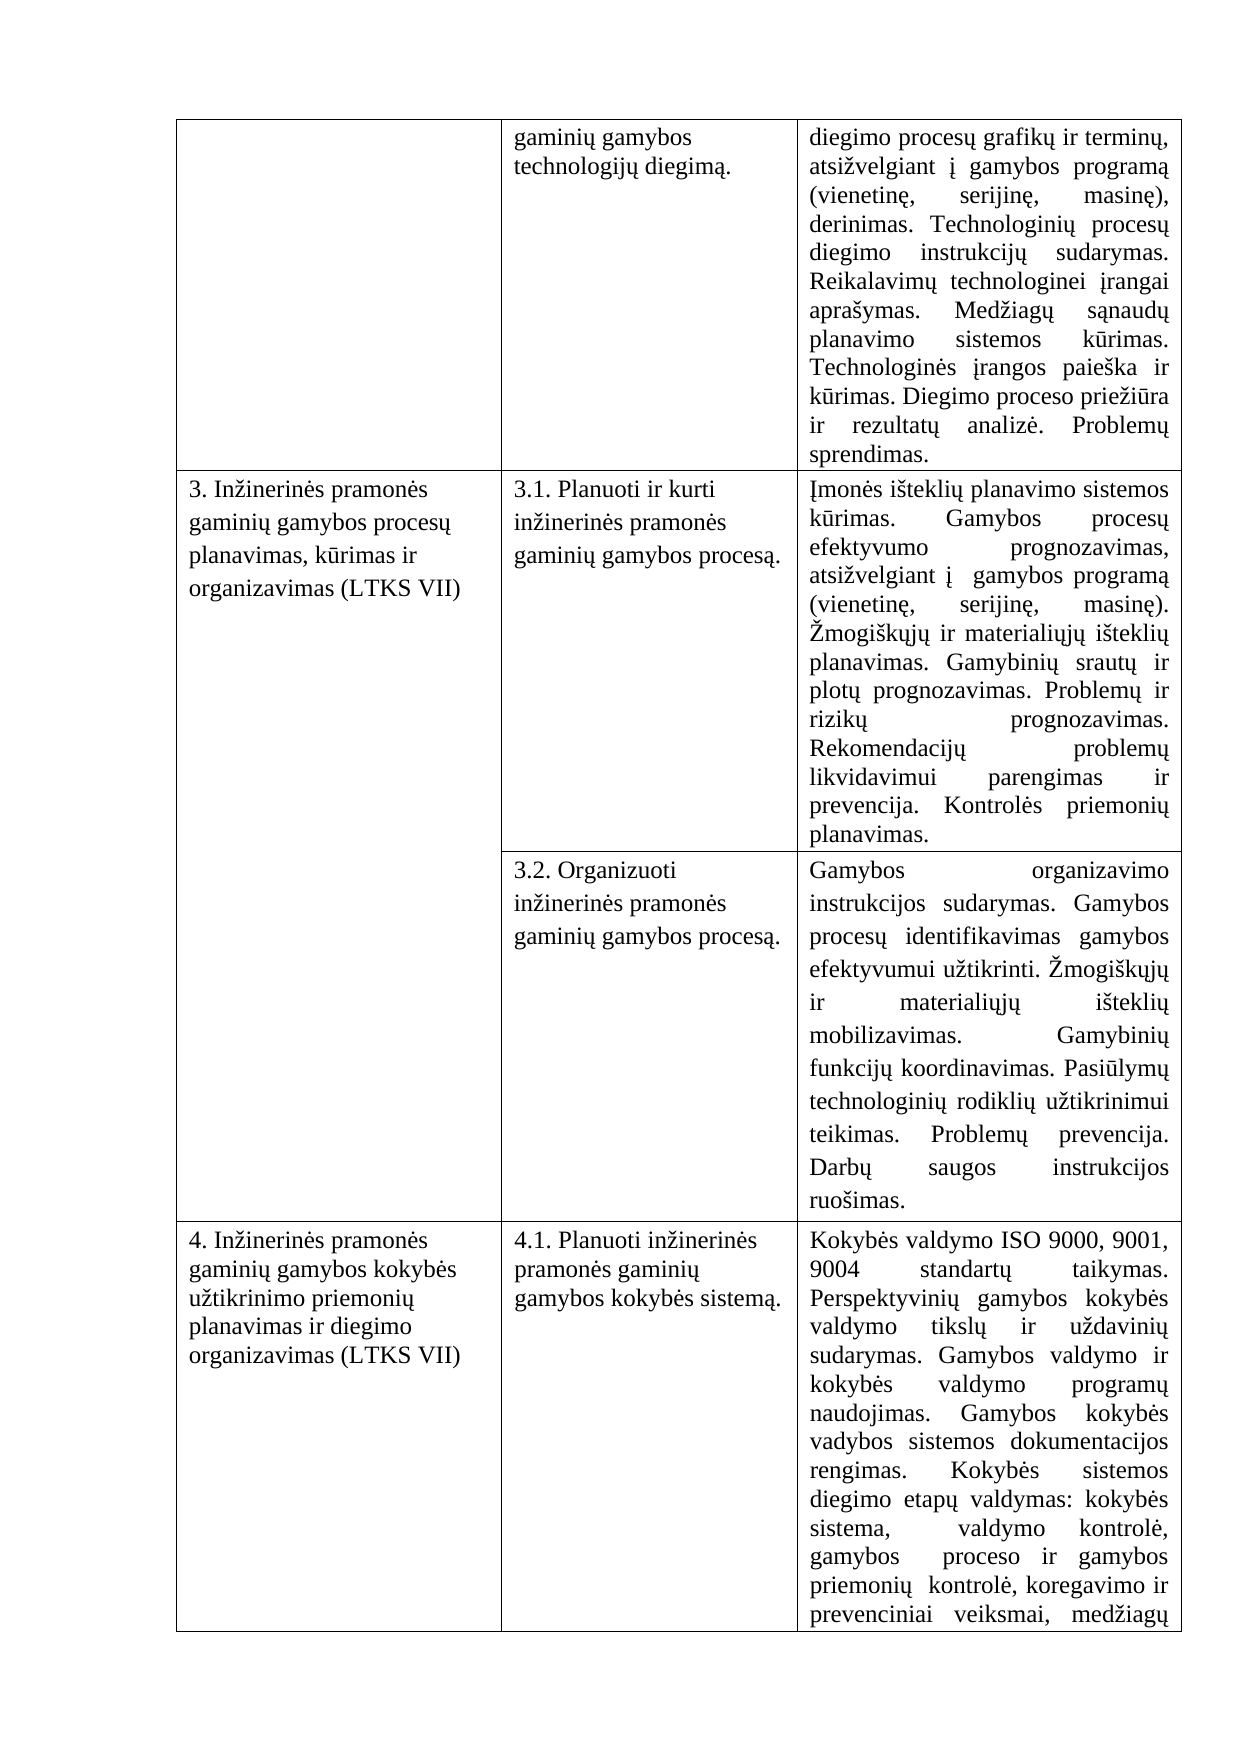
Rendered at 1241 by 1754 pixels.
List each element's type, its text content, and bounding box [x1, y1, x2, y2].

table_cell gaminių gamybos technologijų diegimą. [502, 120, 797, 470]
table_cell 4.1. Planuoti inžinerinės pramonės gaminių gamybos kokybės sistemą. [502, 1222, 797, 1631]
table_cell 3.1. Planuoti ir kurti inžinerinės pramonės gaminių gamybos procesą. [502, 471, 797, 851]
table_cell Gamybos organizavimo instrukcijos sudarymas. Gamybos procesų identifikavimas gamybos efektyvumui užtikrinti. Žmogiškųjų ir materialiųjų išteklių mobilizavimas. Gamybinių funkcijų koordinavimas. Pasiūlymų technologinių rodiklių užtikrinimui teikimas. Problemų prevencija. Darbų saugos instrukcijos ruošimas. [798, 852, 1181, 1221]
table_cell Įmonės išteklių planavimo sistemos kūrimas. Gamybos procesų efektyvumo prognozavimas, atsižvelgiant į gamybos programą (vienetinę, serijinę, masinę). Žmogiškųjų ir materialiųjų išteklių planavimas. Gamybinių srautų ir plotų prognozavimas. Problemų ir rizikų prognozavimas. Rekomendacijų problemų likvidavimui parengimas ir prevencija. Kontrolės priemonių planavimas. [798, 471, 1181, 851]
table_cell 3.2. Organizuoti inžinerinės pramonės gaminių gamybos procesą. [502, 852, 797, 1221]
table_cell Kokybės valdymo ISO 9000, 9001, 9004 standartų taikymas. Perspektyvinių gamybos kokybės valdymo tikslų ir uždavinių sudarymas. Gamybos valdymo ir kokybės valdymo programų naudojimas. Gamybos kokybės vadybos sistemos dokumentacijos rengimas. Kokybės sistemos diegimo etapų valdymas: kokybės sistema, valdymo kontrolė, gamybos proceso ir gamybos priemonių kontrolė, koregavimo ir prevenciniai veiksmai, medžiagų [798, 1222, 1181, 1631]
table_cell 3. Inžinerinės pramonės gaminių gamybos procesų planavimas, kūrimas ir organizavimas (LTKS VII) [177, 471, 501, 1221]
table_cell 4. Inžinerinės pramonės gaminių gamybos kokybės užtikrinimo priemonių planavimas ir diegimo organizavimas (LTKS VII) [177, 1222, 501, 1631]
table_cell diegimo procesų grafikų ir terminų, atsižvelgiant į gamybos programą (vienetinę, serijinę, masinę), derinimas. Technologinių procesų diegimo instrukcijų sudarymas. Reikalavimų technologinei įrangai aprašymas. Medžiagų sąnaudų planavimo sistemos kūrimas. Technologinės įrangos paieška ir kūrimas. Diegimo proceso priežiūra ir rezultatų analizė. Problemų sprendimas. [798, 120, 1181, 470]
table_cell [177, 120, 501, 470]
